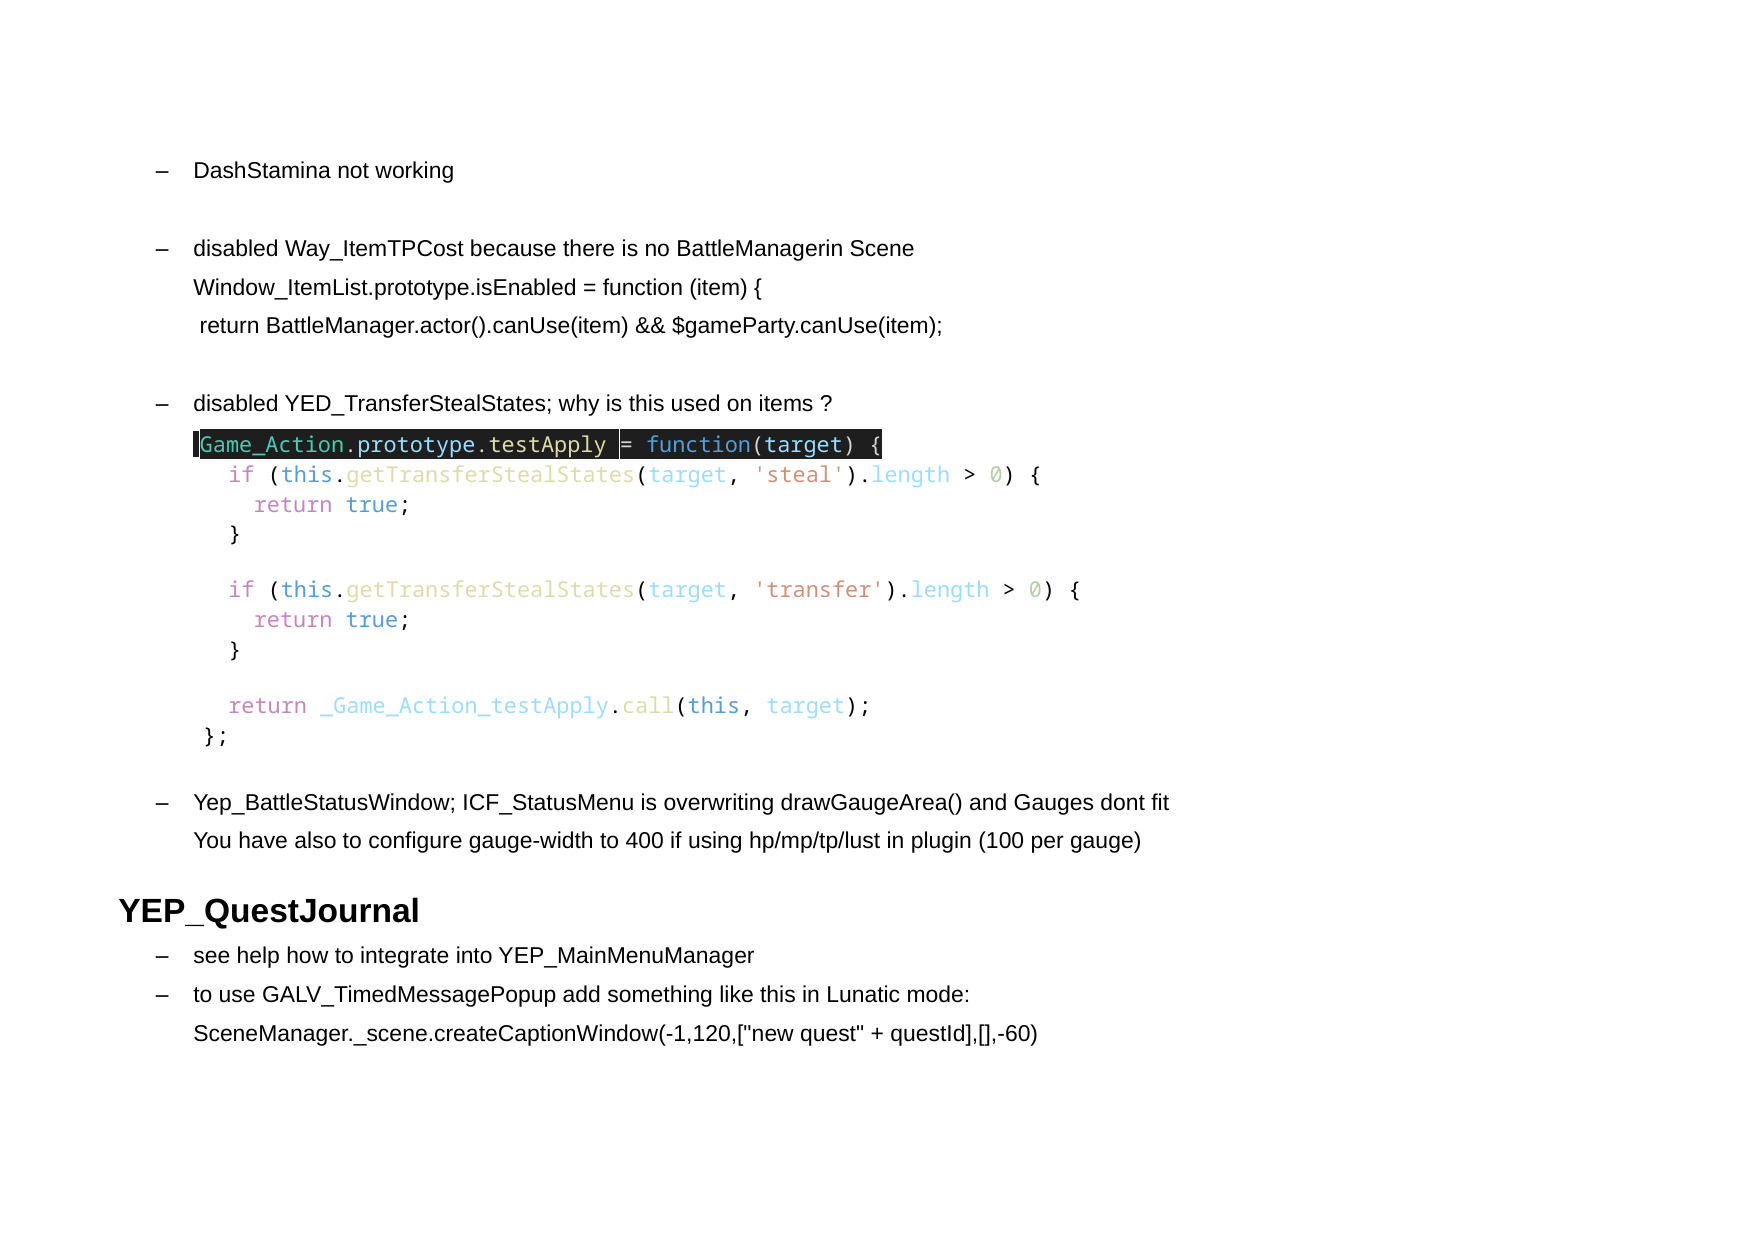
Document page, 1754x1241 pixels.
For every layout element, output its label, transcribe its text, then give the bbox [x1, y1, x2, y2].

list return true; [177, 488, 1636, 518]
list Yep_BattleStatusWindow; ICF_StatusMenu is overwriting drawGaugeArea() and Gauges dont fit [156, 789, 1636, 815]
list return BattleManager.actor().canUse(item) && $gameParty.canUse(item); [156, 312, 1636, 339]
list if (this.getTransferStealStates(target, 'steal').length > 0) { [177, 459, 1636, 488]
list SceneManager._scene.createCaptionWindow(-1,120,["new quest" + questId],[],-60) [156, 1020, 1636, 1047]
list if (this.getTransferStealStates(target, 'transfer').length > 0) { [177, 574, 1636, 604]
list } [177, 518, 1636, 548]
list Game_Action.prototype.testApply = function(target) { [156, 429, 1636, 459]
list Window_ItemList.prototype.isEnabled = function (item) { [156, 273, 1636, 300]
list } [177, 634, 1636, 664]
list You have also to configure gauge-width to 400 if using hp/mp/tp/lust in plugin (100 per gauge) [156, 827, 1636, 854]
subtitle YEP_QuestJournal [118, 891, 1636, 930]
list see help how to integrate into YEP_MainMenuManager [156, 942, 1636, 969]
list to use GALV_TimedMessagePopup add something like this in Lunatic mode: [156, 981, 1636, 1008]
list return _Game_Action_testApply.call(this, target); [177, 690, 1636, 720]
list DashStamina not working [156, 157, 1636, 183]
list disabled YED_TransferStealStates; why is this used on items ? [156, 390, 1636, 416]
list disabled Way_ItemTPCost because there is no BattleManagerin Scene [156, 235, 1636, 261]
list }; [177, 720, 1636, 750]
list return true; [177, 604, 1636, 634]
